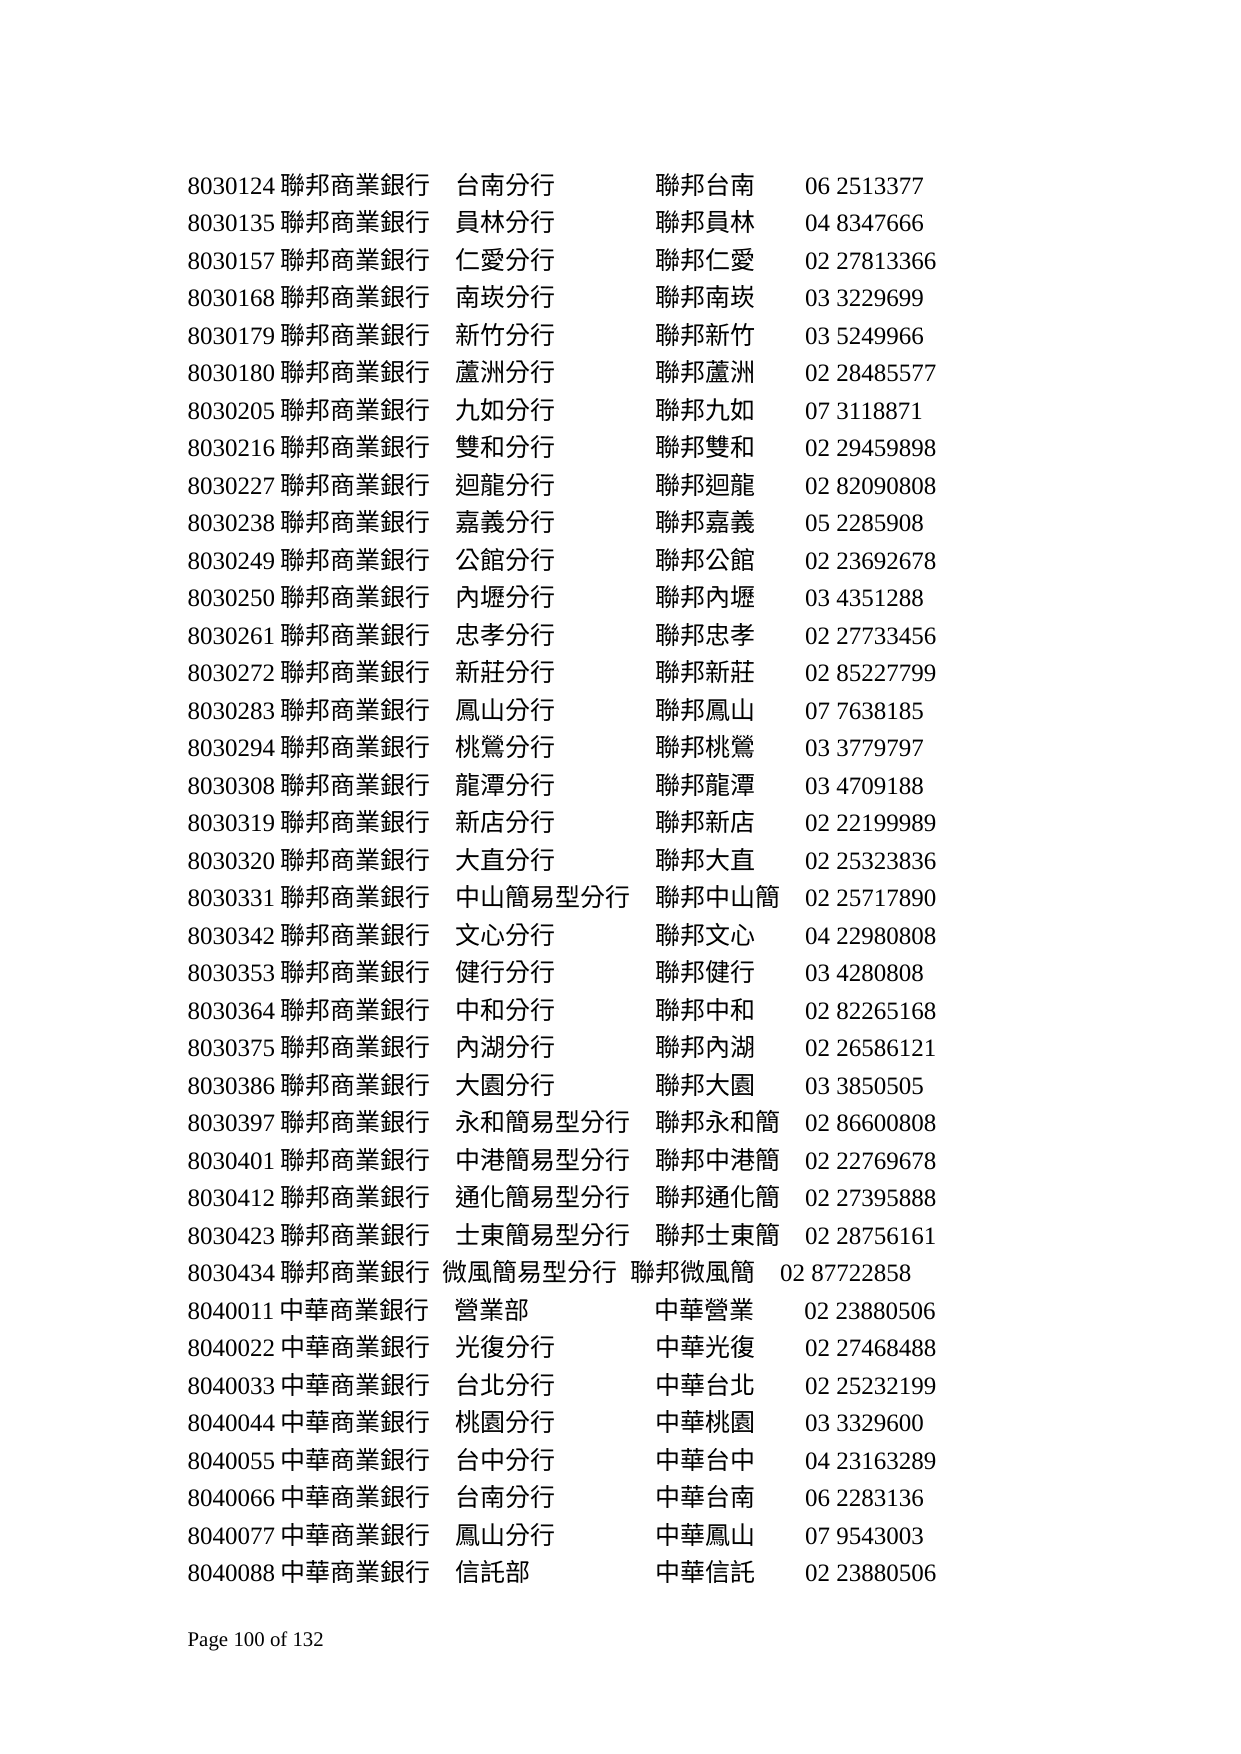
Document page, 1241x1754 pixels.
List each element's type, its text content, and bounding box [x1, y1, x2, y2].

text 8030320聯邦商業銀行 大直分行 聯邦大直 02 25323836 [187, 839, 1053, 877]
text 8030397聯邦商業銀行 永和簡易型分行 聯邦永和簡 02 86600808 [187, 1102, 1053, 1139]
text 8030238聯邦商業銀行 嘉義分行 聯邦嘉義 05 2285908 [187, 502, 1053, 539]
text 8030364聯邦商業銀行 中和分行 聯邦中和 02 82265168 [187, 989, 1053, 1027]
text 8030157聯邦商業銀行 仁愛分行 聯邦仁愛 02 27813366 [187, 239, 1053, 277]
text 8030386聯邦商業銀行 大園分行 聯邦大園 03 3850505 [187, 1064, 1053, 1102]
text 8030331聯邦商業銀行 中山簡易型分行 聯邦中山簡 02 25717890 [187, 877, 1053, 914]
text 8030375聯邦商業銀行 內湖分行 聯邦內湖 02 26586121 [187, 1027, 1053, 1064]
text 8040033中華商業銀行 台北分行 中華台北 02 25232199 [187, 1364, 1053, 1402]
text 8030423聯邦商業銀行 士東簡易型分行 聯邦士東簡 02 28756161 [187, 1214, 1053, 1252]
text 8030272聯邦商業銀行 新莊分行 聯邦新莊 02 85227799 [187, 652, 1053, 689]
text 8030124聯邦商業銀行 台南分行 聯邦台南 06 2513377 [187, 164, 1053, 202]
text 8030401聯邦商業銀行 中港簡易型分行 聯邦中港簡 02 22769678 [187, 1139, 1053, 1177]
text 8030205聯邦商業銀行 九如分行 聯邦九如 07 3118871 [187, 389, 1053, 427]
text 8030227聯邦商業銀行 迴龍分行 聯邦迴龍 02 82090808 [187, 464, 1053, 502]
text 8040011中華商業銀行 營業部 中華營業 02 23880506 [187, 1289, 1053, 1327]
text 8030179聯邦商業銀行 新竹分行 聯邦新竹 03 5249966 [187, 314, 1053, 352]
text 8030261聯邦商業銀行 忠孝分行 聯邦忠孝 02 27733456 [187, 614, 1053, 652]
text 8030412聯邦商業銀行 通化簡易型分行 聯邦通化簡 02 27395888 [187, 1177, 1053, 1214]
text 8030342聯邦商業銀行 文心分行 聯邦文心 04 22980808 [187, 914, 1053, 952]
text 8030283聯邦商業銀行 鳳山分行 聯邦鳳山 07 7638185 [187, 689, 1053, 727]
text 8030168聯邦商業銀行 南崁分行 聯邦南崁 03 3229699 [187, 277, 1053, 314]
text 8030135聯邦商業銀行 員林分行 聯邦員林 04 8347666 [187, 202, 1053, 239]
text 8030216聯邦商業銀行 雙和分行 聯邦雙和 02 29459898 [187, 427, 1053, 464]
text 8030180聯邦商業銀行 蘆洲分行 聯邦蘆洲 02 28485577 [187, 352, 1053, 389]
text 8030249聯邦商業銀行 公館分行 聯邦公館 02 23692678 [187, 539, 1053, 577]
text 8040055中華商業銀行 台中分行 中華台中 04 23163289 [187, 1439, 1053, 1477]
text 8030319聯邦商業銀行 新店分行 聯邦新店 02 22199989 [187, 802, 1053, 839]
text 8040066中華商業銀行 台南分行 中華台南 06 2283136 [187, 1477, 1053, 1514]
text 8040088中華商業銀行 信託部 中華信託 02 23880506 [187, 1552, 1053, 1589]
text 8030294聯邦商業銀行 桃鶯分行 聯邦桃鶯 03 3779797 [187, 727, 1053, 764]
text 8030308聯邦商業銀行 龍潭分行 聯邦龍潭 03 4709188 [187, 764, 1053, 802]
text 8040044中華商業銀行 桃園分行 中華桃園 03 3329600 [187, 1402, 1053, 1439]
text 8030250聯邦商業銀行 內壢分行 聯邦內壢 03 4351288 [187, 577, 1053, 614]
text 8040077中華商業銀行 鳳山分行 中華鳳山 07 9543003 [187, 1514, 1053, 1552]
text 8030353聯邦商業銀行 健行分行 聯邦健行 03 4280808 [187, 952, 1053, 989]
text 8030434聯邦商業銀行 微風簡易型分行 聯邦微風簡 02 87722858 [187, 1252, 1053, 1289]
text 8040022中華商業銀行 光復分行 中華光復 02 27468488 [187, 1327, 1053, 1364]
